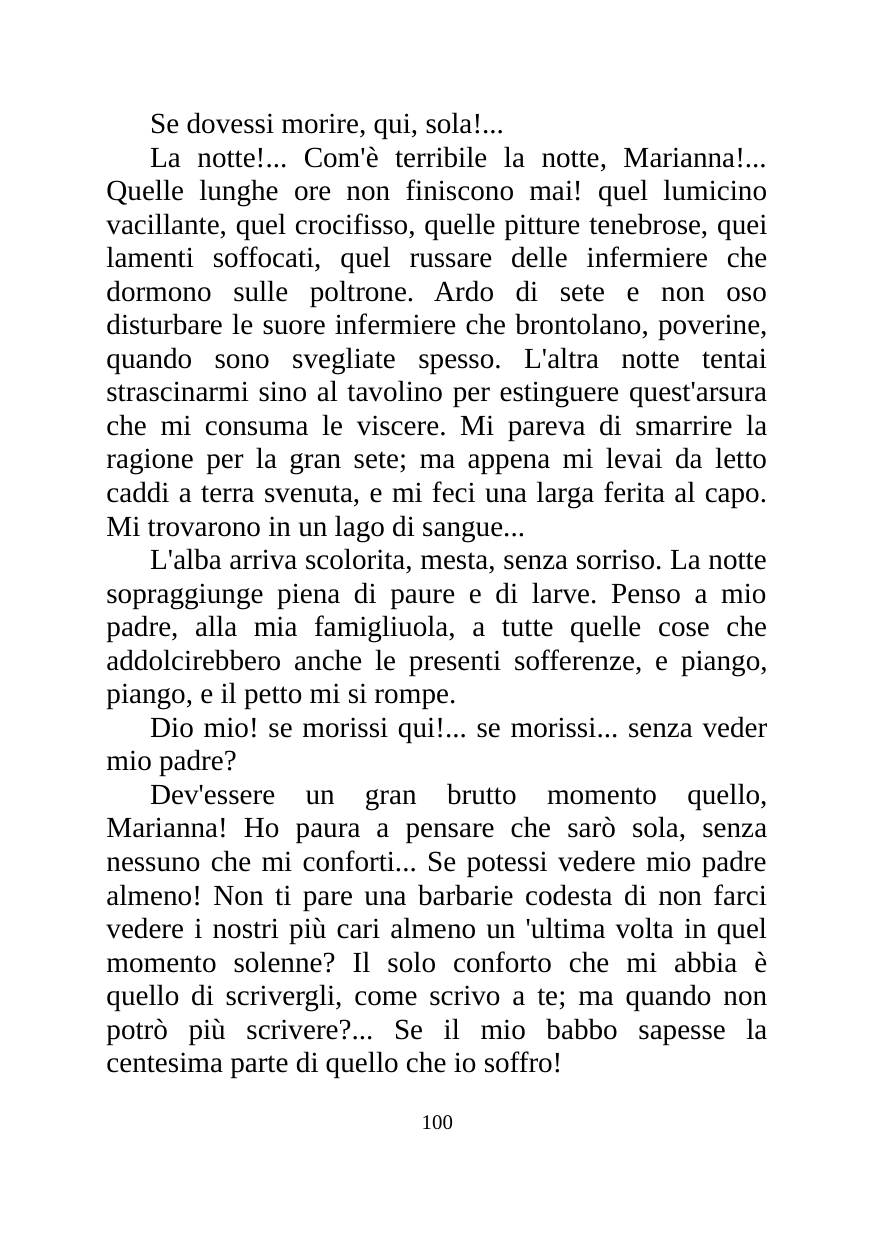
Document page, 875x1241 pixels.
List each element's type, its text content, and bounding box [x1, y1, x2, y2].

text La notte!... Com'è terribile la notte, Marianna!... Quelle lunghe ore non finiscono mai! quel lumicino vacillante, quel crocifisso, quelle pitture tenebrose, quei lamenti soffocati, quel russare delle infermiere che dormono sulle poltrone. Ardo di sete e non oso disturbare le suore infermiere che brontolano, poverine, quando sono svegliate spesso. L'altra notte tentai strascinarmi sino al tavolino per estinguere quest'arsura che mi consuma le viscere. Mi pareva di smarrire la ragione per la gran sete; ma appena mi levai da letto caddi a terra svenuta, e mi feci una larga ferita al capo. Mi trovarono in un lago di sangue... [106, 140, 768, 542]
text Dio mio! se morissi qui!... se morissi... senza veder mio padre? [106, 710, 768, 777]
text Se dovessi morire, qui, sola!... [106, 106, 768, 140]
text Dev'essere un gran brutto momento quello, Marianna! Ho paura a pensare che sarò sola, senza nessuno che mi conforti... Se potessi vedere mio padre almeno! Non ti pare una barbarie codesta di non farci vedere i nostri più cari almeno un 'ultima volta in quel momento solenne? Il solo conforto che mi abbia è quello di scrivergli, come scrivo a te; ma quando non potrò più scrivere?... Se il mio babbo sapesse la centesima parte di quello che io soffro! [106, 777, 768, 1079]
text L'alba arriva scolorita, mesta, senza sorriso. La notte sopraggiunge piena di paure e di larve. Penso a mio padre, alla mia famigliuola, a tutte quelle cose che addolcirebbero anche le presenti sofferenze, e piango, piango, e il petto mi si rompe. [106, 542, 768, 710]
